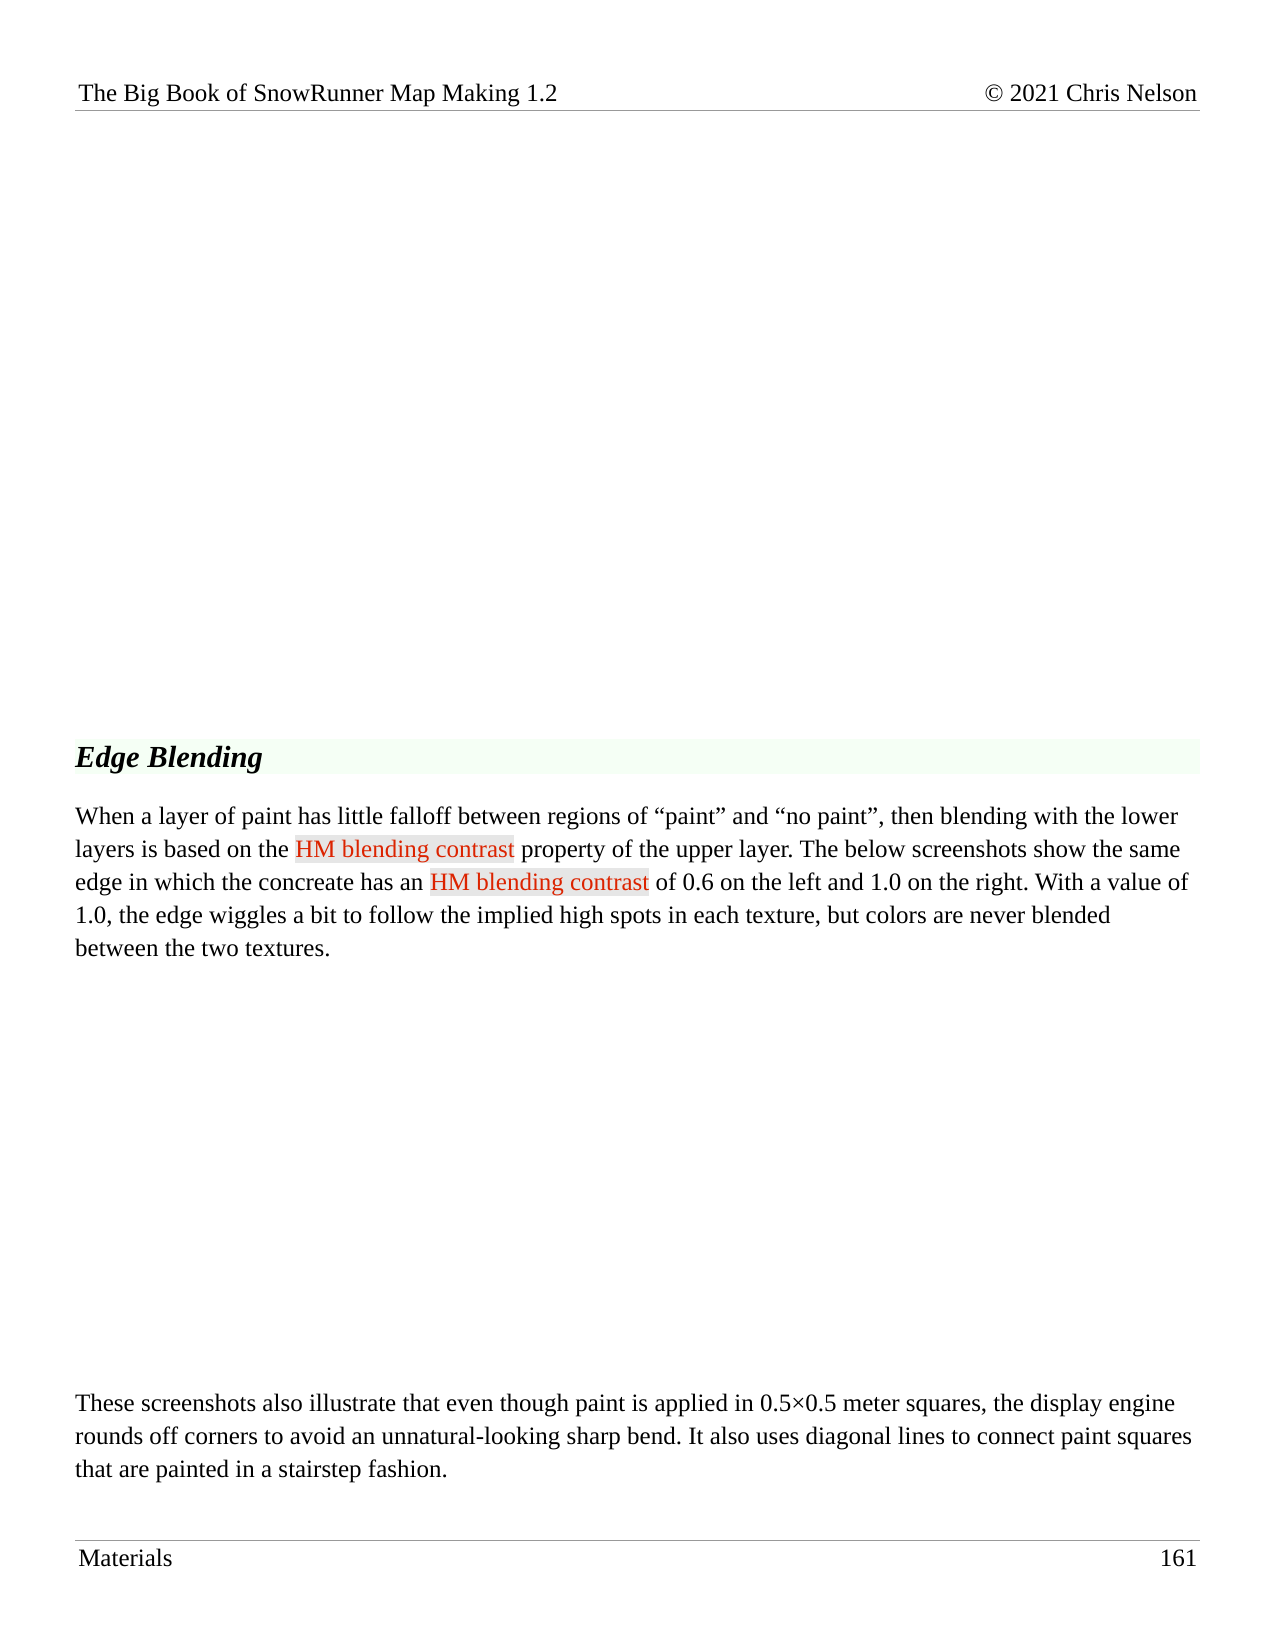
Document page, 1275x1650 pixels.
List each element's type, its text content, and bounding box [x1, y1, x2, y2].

subtitle Edge Blending [75, 739, 1200, 774]
text These screenshots also illustrate that even though paint is applied in 0.5×0.5 meter squares, the display engine rounds off corners to avoid an unnatural-looking sharp bend. It also uses diagonal lines to connect paint squares that are painted in a stairstep fashion. [75, 1388, 1200, 1483]
text When a layer of paint has little falloff between regions of “paint” and “no paint”, then blending with the lower layers is based on the HM blending contrast property of the upper layer. The below screenshots show the same edge in which the concreate has an HM blending contrast of 0.6 on the left and 1.0 on the right. With a value of 1.0, the edge wiggles a bit to follow the implied high spots in each texture, but colors are never blended between the two textures. [75, 801, 1200, 962]
